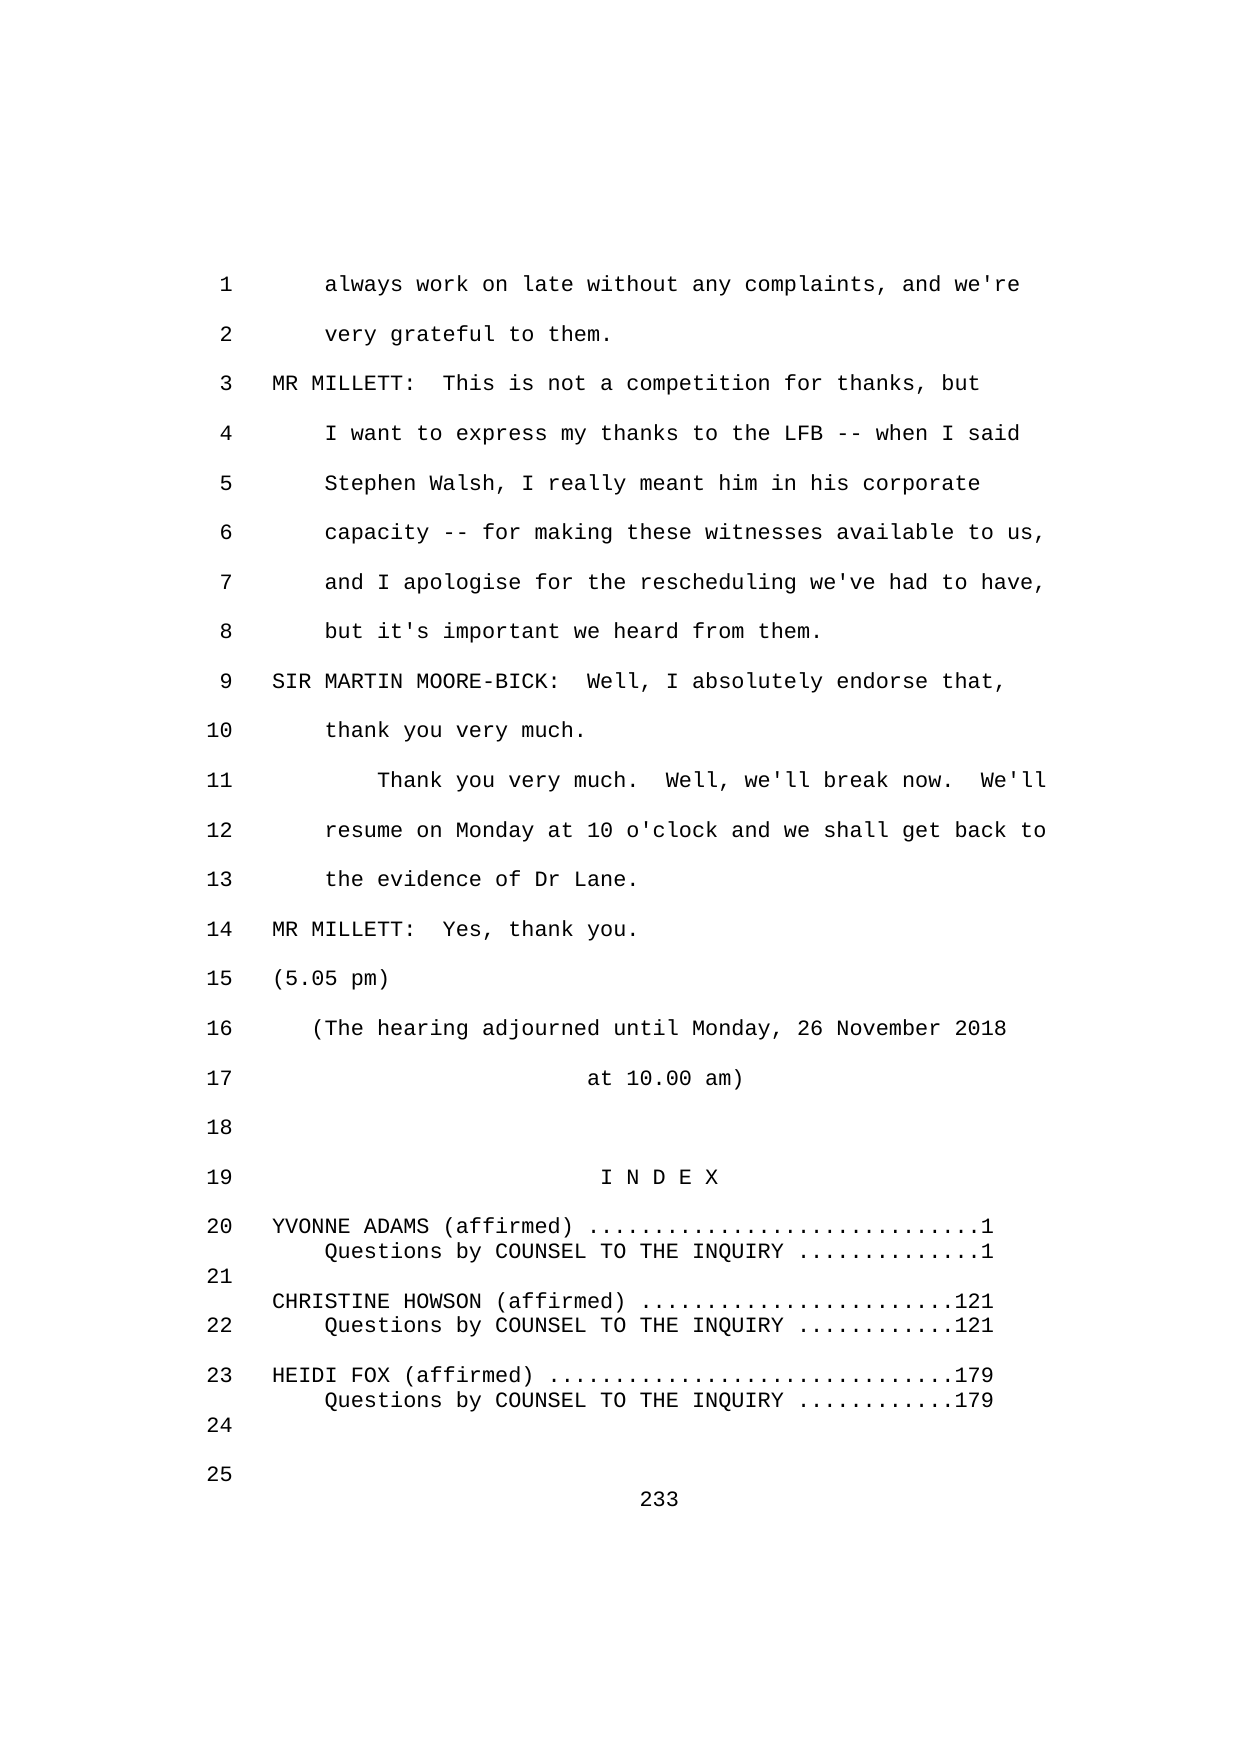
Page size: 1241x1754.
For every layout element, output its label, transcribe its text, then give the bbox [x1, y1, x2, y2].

text 18 [75, 1116, 1165, 1141]
text 11 Thank you very much. Well, we'll break now. We'll [75, 769, 1165, 794]
text 3 MR MILLETT: This is not a competition for thanks, but [75, 372, 1165, 397]
text 8 but it's important we heard from them. [75, 620, 1165, 645]
text 13 the evidence of Dr Lane. [75, 868, 1165, 893]
text 7 and I apologise for the rescheduling we've had to have, [75, 571, 1165, 596]
text 9 SIR MARTIN MOORE-BICK: Well, I absolutely endorse that, [75, 670, 1165, 695]
text 23 HEIDI FOX (affirmed) ...............................179 [75, 1364, 1165, 1389]
text 20 YVONNE ADAMS (affirmed) ..............................1 [75, 1215, 1165, 1240]
text 15 (5.05 pm) [75, 967, 1165, 992]
text 233 [75, 1488, 1165, 1513]
text 4 I want to express my thanks to the LFB -- when I said [75, 422, 1165, 447]
text 12 resume on Monday at 10 o'clock and we shall get back to [75, 819, 1165, 843]
text 6 capacity -- for making these witnesses available to us, [75, 521, 1165, 546]
text CHRISTINE HOWSON (affirmed) ........................121 [75, 1290, 1165, 1314]
text 21 [75, 1265, 1165, 1290]
text 10 thank you very much. [75, 719, 1165, 744]
text 25 [75, 1463, 1165, 1488]
text 24 [75, 1414, 1165, 1438]
text 22 Questions by COUNSEL TO THE INQUIRY ............121 [75, 1314, 1165, 1339]
text 19 I N D E X [75, 1166, 1165, 1191]
text 14 MR MILLETT: Yes, thank you. [75, 918, 1165, 943]
text Questions by COUNSEL TO THE INQUIRY ............179 [75, 1389, 1165, 1414]
text 17 at 10.00 am) [75, 1067, 1165, 1091]
text Questions by COUNSEL TO THE INQUIRY ..............1 [75, 1240, 1165, 1265]
text 16 (The hearing adjourned until Monday, 26 November 2018 [75, 1017, 1165, 1042]
text 1 always work on late without any complaints, and we're [75, 273, 1165, 298]
text 2 very grateful to them. [75, 323, 1165, 348]
text 5 Stephen Walsh, I really meant him in his corporate [75, 472, 1165, 496]
